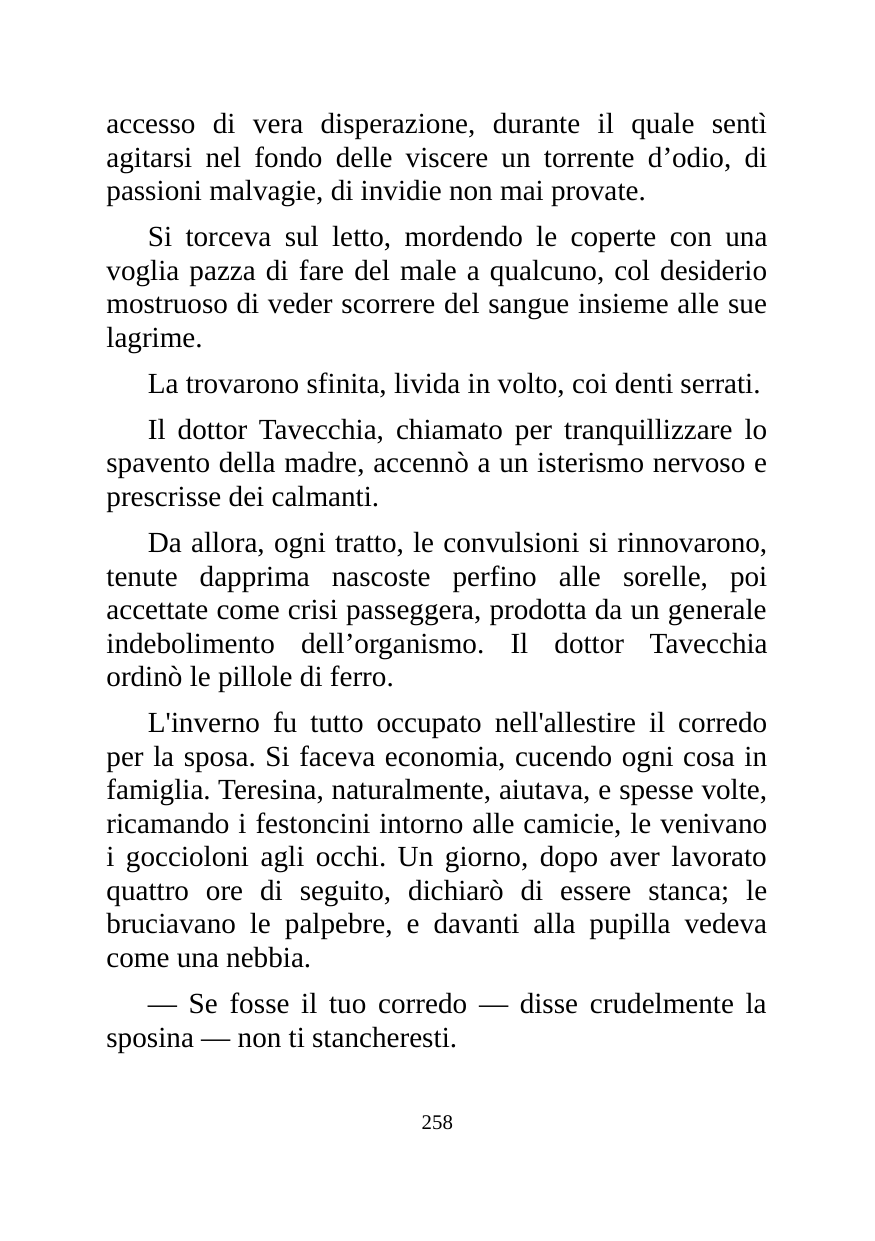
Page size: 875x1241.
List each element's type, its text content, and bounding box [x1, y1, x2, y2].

text Da allora, ogni tratto, le convulsioni si rinnovarono, tenute dapprima nascoste perfino alle sorelle, poi accettate come crisi passeggera, prodotta da un generale indebolimento dell’organismo. Il dottor Tavecchia ordinò le pillole di ferro. [106, 525, 768, 693]
text — Se fosse il tuo corredo — disse crudelmente la sposina — non ti stancheresti. [106, 986, 768, 1053]
text Il dottor Tavecchia, chiamato per tranquillizzare lo spavento della madre, accennò a un isterismo nervoso e prescrisse dei calmanti. [106, 412, 768, 513]
text accesso di vera disperazione, durante il quale sentì agitarsi nel fondo delle viscere un torrente d’odio, di passioni malvagie, di invidie non mai provate. [106, 106, 768, 207]
text Si torceva sul letto, mordendo le coperte con una voglia pazza di fare del male a qualcuno, col desiderio mostruoso di veder scorrere del sangue insieme alle sue lagrime. [106, 219, 768, 353]
text La trovarono sfinita, livida in volto, coi denti serrati. [106, 366, 768, 399]
text L'inverno fu tutto occupato nell'allestire il corredo per la sposa. Si faceva economia, cucendo ogni cosa in famiglia. Teresina, naturalmente, aiutava, e spesse volte, ricamando i festoncini intorno alle camicie, le venivano i goccioloni agli occhi. Un giorno, dopo aver lavorato quattro ore di seguito, dichiarò di essere stanca; le bruciavano le palpebre, e davanti alla pupilla vedeva come una nebbia. [106, 705, 768, 974]
